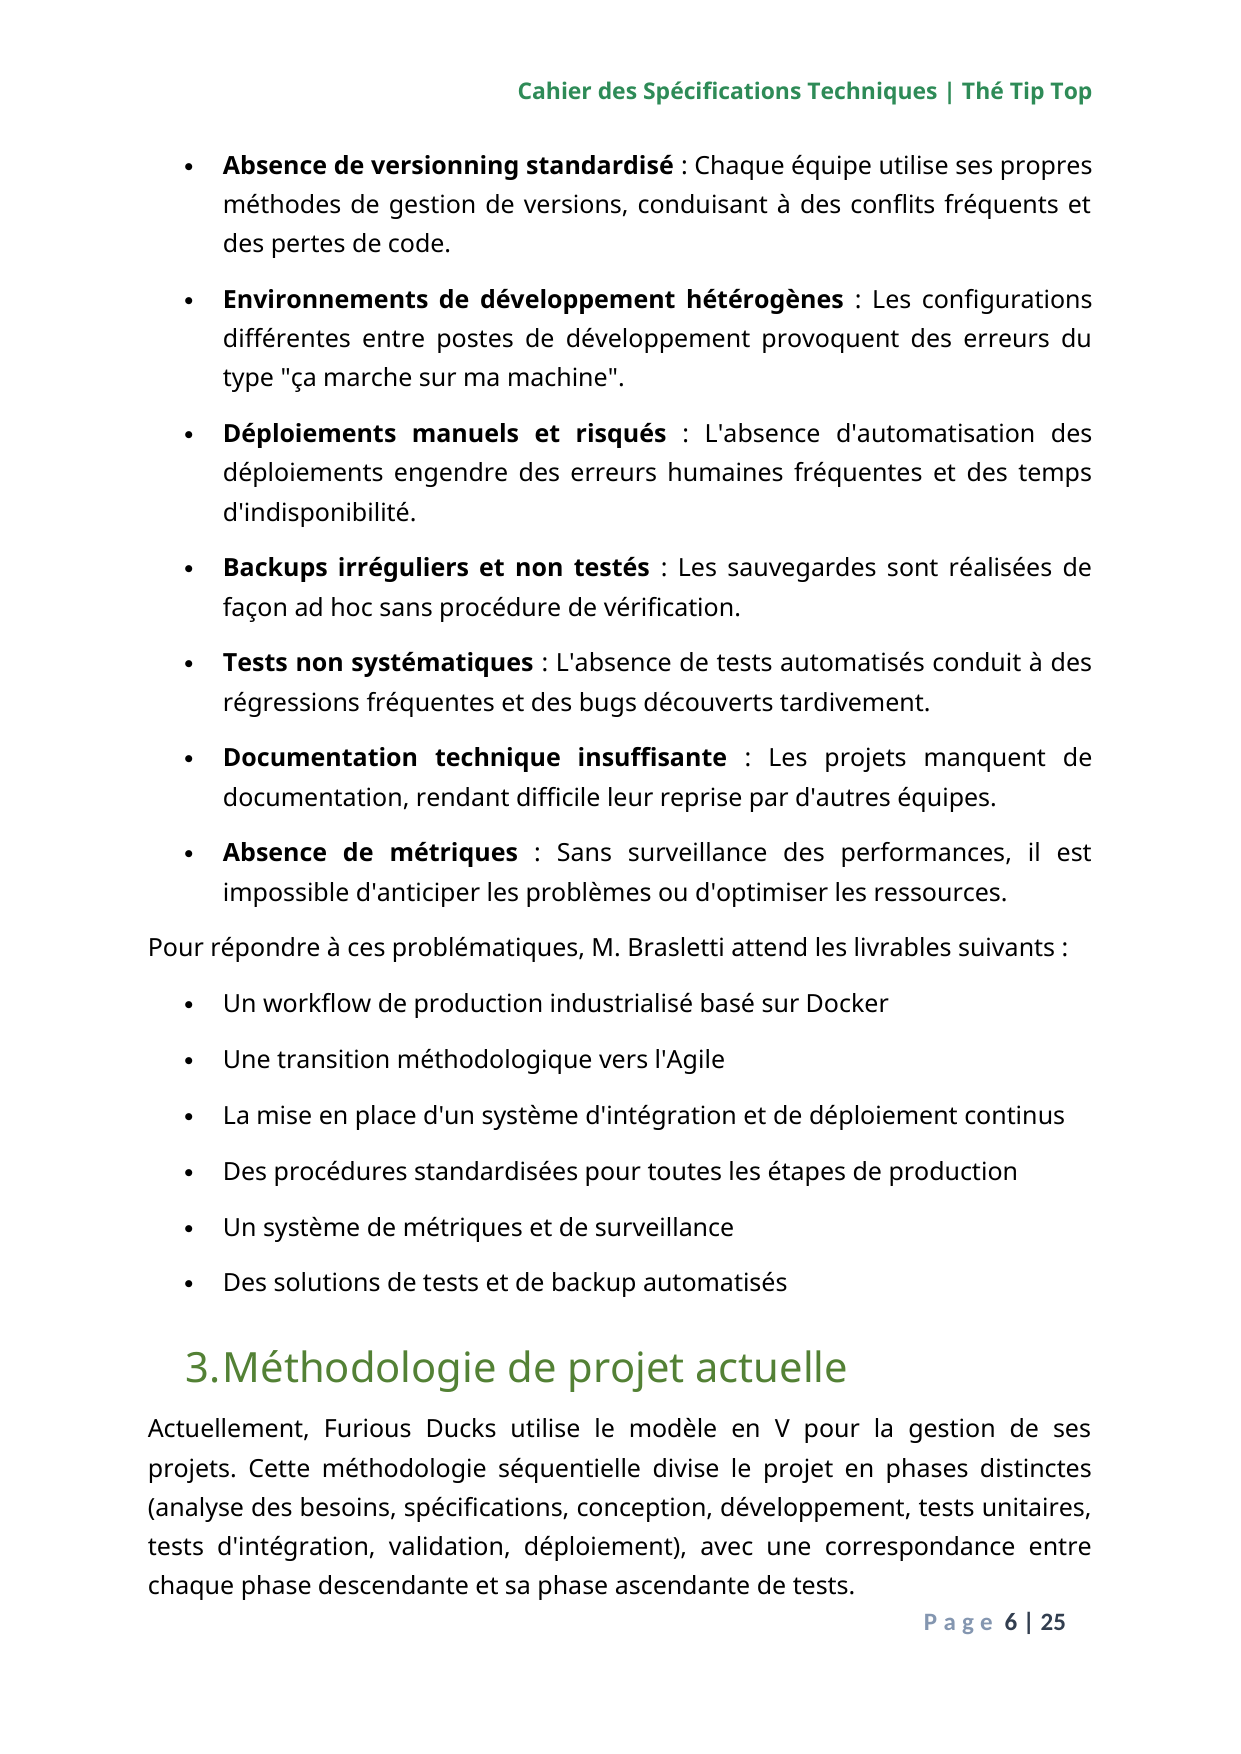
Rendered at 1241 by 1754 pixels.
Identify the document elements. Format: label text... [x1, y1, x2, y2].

list Un système de métriques et de surveillance [185, 1209, 1093, 1243]
text Actuellement, Furious Ducks utilise le modèle en V pour la gestion de ses projets. Cette méthodologie séquentielle divise le projet en phases distinctes (analyse des besoins, spécifications, conception, développement, tests unitaires, tests d'intégration, validation, déploiement), avec une correspondance entre chaque phase descendante et sa phase ascendante de tests. [148, 1411, 1093, 1602]
list Une transition méthodologique vers l'Agile [185, 1042, 1093, 1076]
list La mise en place d'un système d'intégration et de déploiement continus [185, 1098, 1093, 1132]
list Absence de métriques : Sans surveillance des performances, il est impossible d'anticiper les problèmes ou d'optimiser les ressources. [185, 835, 1093, 908]
list Un workflow de production industrialisé basé sur Docker [185, 986, 1093, 1020]
list Backups irréguliers et non testés : Les sauvegardes sont réalisées de façon ad hoc sans procédure de vérification. [185, 550, 1093, 623]
list Documentation technique insuffisante : Les projets manquent de documentation, rendant difficile leur reprise par d'autres équipes. [185, 740, 1093, 813]
list Absence de versionning standardisé : Chaque équipe utilise ses propres méthodes de gestion de versions, conduisant à des conflits fréquents et des pertes de code. [185, 148, 1093, 260]
list Des procédures standardisées pour toutes les étapes de production [185, 1153, 1093, 1187]
list Environnements de développement hétérogènes : Les configurations différentes entre postes de développement provoquent des erreurs du type "ça marche sur ma machine". [185, 282, 1093, 394]
list Déploiements manuels et risqués : L'absence d'automatisation des déploiements engendre des erreurs humaines fréquentes et des temps d'indisponibilité. [185, 416, 1093, 528]
list Des solutions de tests et de backup automatisés [185, 1265, 1093, 1299]
list Tests non systématiques : L'absence de tests automatisés conduit à des régressions fréquentes et des bugs découverts tardivement. [185, 645, 1093, 718]
list Méthodologie de projet actuelle [185, 1338, 1093, 1394]
text Pour répondre à ces problématiques, M. Brasletti attend les livrables suivants : [148, 930, 1093, 964]
